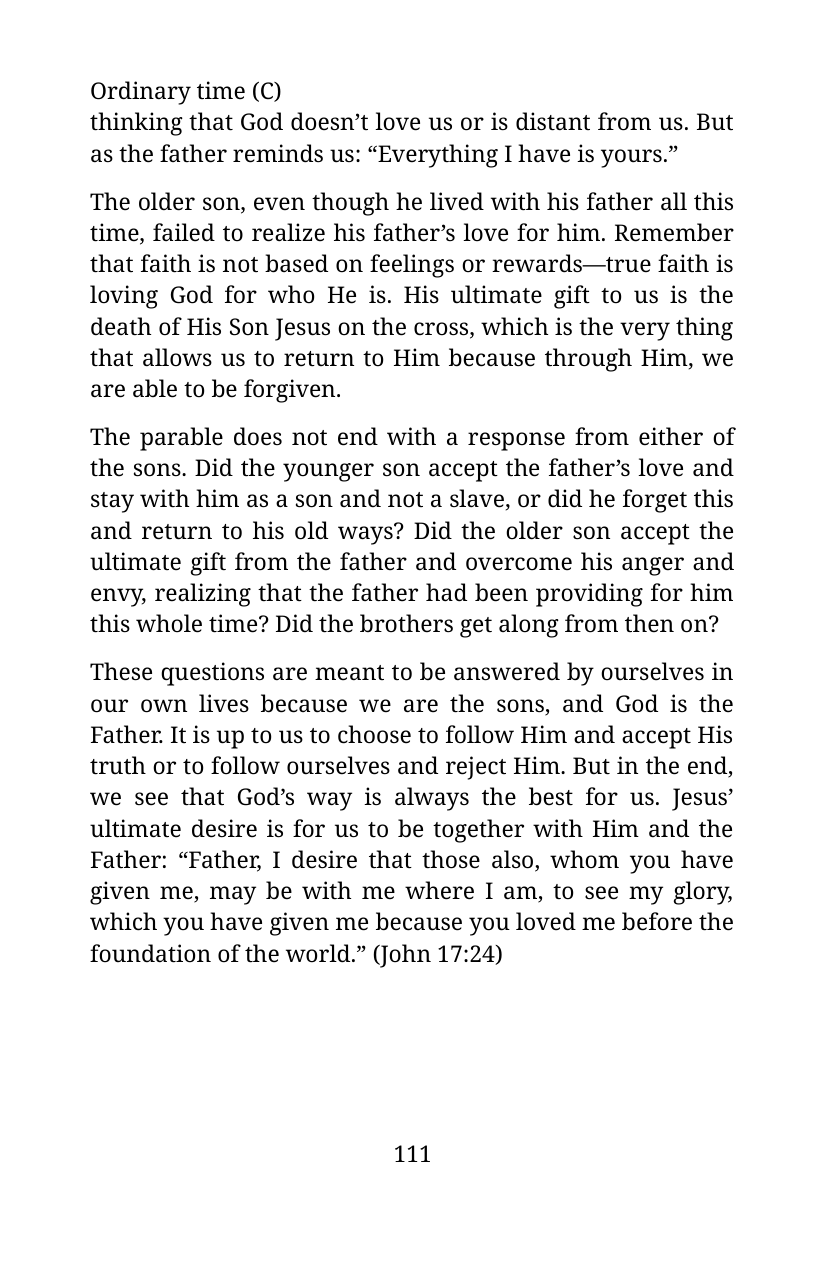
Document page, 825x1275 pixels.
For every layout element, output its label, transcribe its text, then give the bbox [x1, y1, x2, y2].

text These questions are meant to be answered by ourselves in our own lives because we are the sons, and God is the Father. It is up to us to choose to follow Him and accept His truth or to follow ourselves and reject Him. But in the end, we see that God’s way is always the best for us. Jesus’ ultimate desire is for us to be together with Him and the Father: “Father, I desire that those also, whom you have given me, may be with me where I am, to see my glory, which you have given me because you loved me before the foundation of the world.” (John 17:24) [90, 656, 735, 969]
text The parable does not end with a response from either of the sons. Did the younger son accept the father’s love and stay with him as a son and not a slave, or did he forget this and return to his old ways? Did the older son accept the ultimate gift from the father and overcome his anger and envy, realizing that the father had been providing for him this whole time? Did the brothers get along from then on? [90, 421, 735, 639]
text The older son, even though he lived with his father all this time, failed to realize his father’s love for him. Remember that faith is not based on feelings or rewards—true faith is loving God for who He is. His ultimate gift to us is the death of His Son Jesus on the cross, which is the very thing that allows us to return to Him because through Him, we are able to be forgiven. [90, 185, 735, 404]
text thinking that God doesn’t love us or is distant from us. But as the father reminds us: “Everything I have is yours.” [90, 106, 735, 169]
